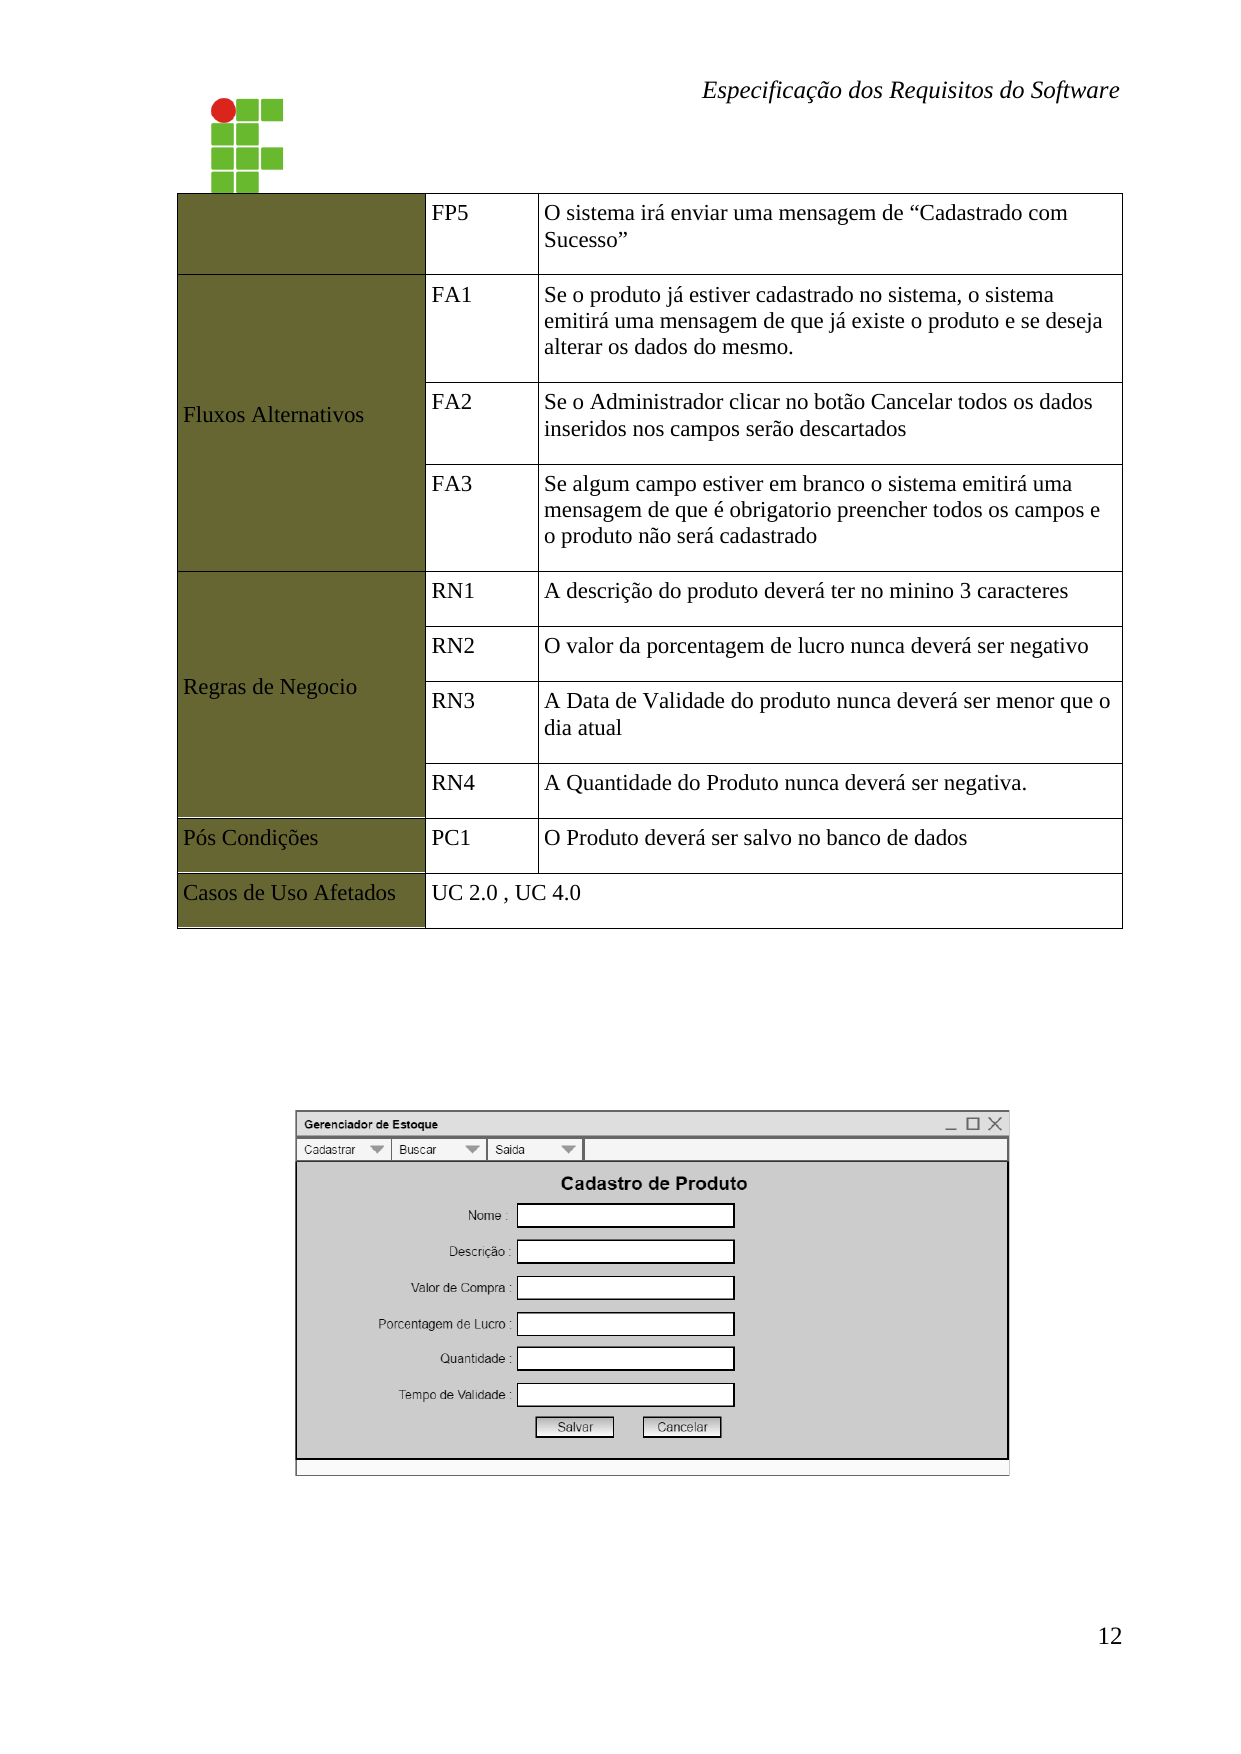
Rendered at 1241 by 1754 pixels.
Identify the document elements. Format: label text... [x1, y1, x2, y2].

table_cell FA1 [426, 275, 538, 382]
table_cell A Quantidade do Produto nunca deverá ser negativa. [539, 764, 1122, 817]
table_cell Se o Administrador clicar no botão Cancelar todos os dados inseridos nos campos serão descartados [539, 383, 1122, 463]
table_cell A descrição do produto deverá ter no minino 3 caracteres [539, 572, 1122, 626]
table_cell A Data de Validade do produto nunca deverá ser menor que o dia atual [539, 682, 1122, 762]
table_cell RN3 [426, 682, 538, 762]
picture [208, 98, 284, 193]
table_cell FP5 [426, 194, 538, 274]
table_cell RN4 [426, 764, 538, 817]
table_cell Se algum campo estiver em branco o sistema emitirá uma mensagem de que é obrigatorio preencher todos os campos e o produto não será cadastrado [539, 465, 1122, 571]
table_cell O valor da porcentagem de lucro nunca deverá ser negativo [539, 627, 1122, 681]
table_cell Casos de Uso Afetados [178, 874, 425, 927]
table_cell RN1 [426, 572, 538, 626]
table_cell RN2 [426, 627, 538, 681]
table_cell Se o produto já estiver cadastrado no sistema, o sistema emitirá uma mensagem de que já existe o produto e se deseja alterar os dados do mesmo. [539, 275, 1122, 382]
table_cell Pós Condições [178, 819, 425, 872]
table_cell Fluxos Alternativos [178, 275, 425, 571]
table_cell O Produto deverá ser salvo no banco de dados [539, 819, 1122, 872]
table_cell FA3 [426, 465, 538, 571]
picture [295, 1110, 1010, 1476]
table_cell PC1 [426, 819, 538, 872]
table_cell [178, 194, 425, 274]
table_cell UC 2.0 , UC 4.0 [426, 874, 1122, 927]
table_cell Regras de Negocio [178, 572, 425, 817]
table_cell FA2 [426, 383, 538, 463]
table_cell O sistema irá enviar uma mensagem de “Cadastrado com Sucesso” [539, 194, 1122, 274]
